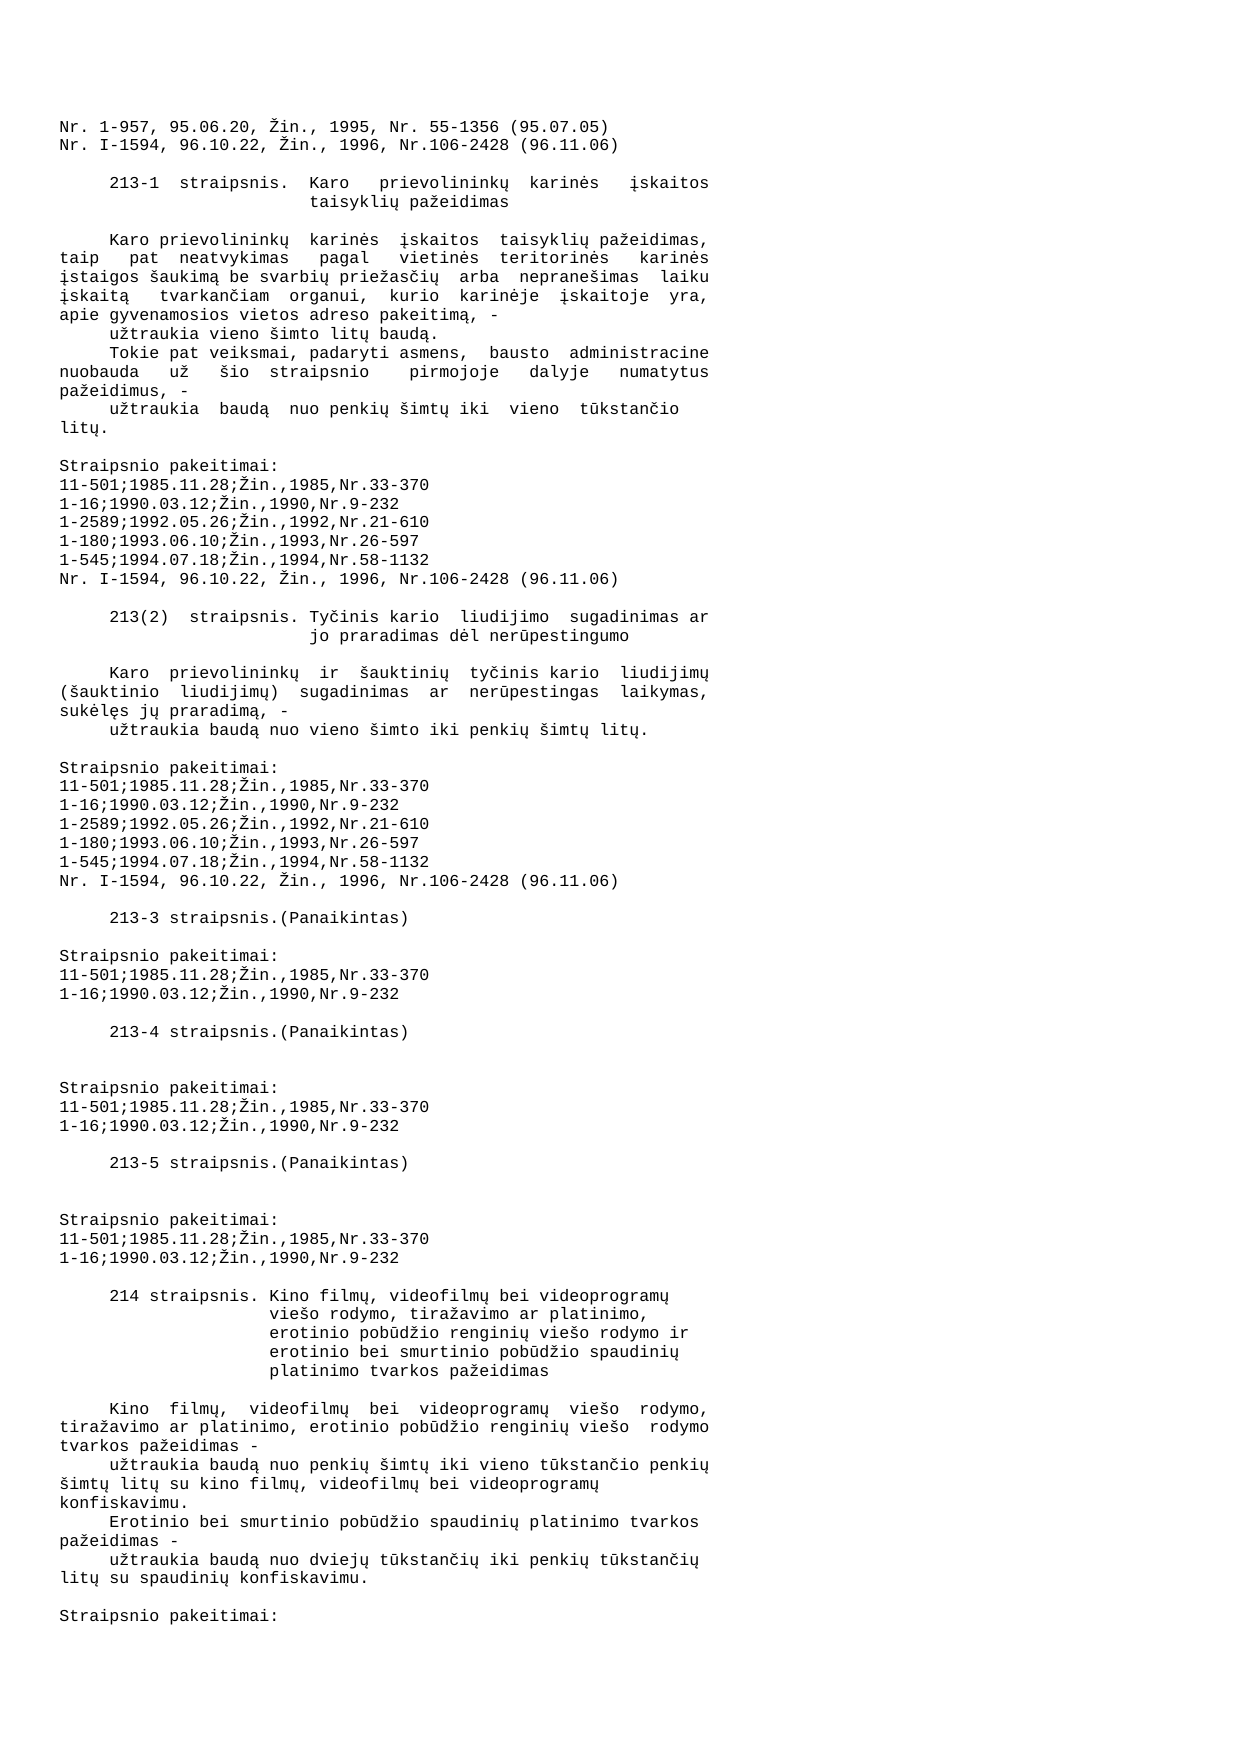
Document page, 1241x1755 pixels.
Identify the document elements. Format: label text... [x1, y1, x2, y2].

text 214 straipsnis. Kino filmų, videofilmų bei videoprogramų [59, 1287, 1122, 1306]
text 1-16;1990.03.12;Žin.,1990,Nr.9-232 [59, 1117, 1122, 1136]
text 213-5 straipsnis.(Panaikintas) [59, 1155, 1122, 1174]
text 213-1 straipsnis. Karo prievolininkų karinės įskaitos [59, 175, 1122, 193]
text užtraukia baudą nuo penkių šimtų iki vieno tūkstančio [59, 401, 1122, 420]
text Straipsnio pakeitimai: [59, 1608, 1122, 1626]
text 1-16;1990.03.12;Žin.,1990,Nr.9-232 [59, 797, 1122, 816]
text taip pat neatvykimas pagal vietinės teritorinės karinės [59, 250, 1122, 269]
text 1-545;1994.07.18;Žin.,1994,Nr.58-1132 [59, 552, 1122, 571]
text užtraukia baudą nuo dviejų tūkstančių iki penkių tūkstančių [59, 1551, 1122, 1570]
text Kino filmų, videofilmų bei videoprogramų viešo rodymo, [59, 1400, 1122, 1419]
text užtraukia baudą nuo vieno šimto iki penkių šimtų litų. [59, 721, 1122, 740]
text konfiskavimu. [59, 1494, 1122, 1513]
text įstaigos šaukimą be svarbių priežasčių arba nepranešimas laiku [59, 269, 1122, 288]
text Straipsnio pakeitimai: [59, 759, 1122, 778]
text platinimo tvarkos pažeidimas [59, 1362, 1122, 1381]
text 213(2) straipsnis. Tyčinis kario liudijimo sugadinimas ar [59, 608, 1122, 627]
text Erotinio bei smurtinio pobūdžio spaudinių platinimo tvarkos [59, 1513, 1122, 1532]
text Straipsnio pakeitimai: [59, 1212, 1122, 1231]
text (šauktinio liudijimų) sugadinimas ar nerūpestingas laikymas, [59, 684, 1122, 703]
text pažeidimus, - [59, 382, 1122, 401]
text Nr. I-1594, 96.10.22, Žin., 1996, Nr.106-2428 (96.11.06) [59, 872, 1122, 891]
text 1-2589;1992.05.26;Žin.,1992,Nr.21-610 [59, 816, 1122, 834]
text įskaitą tvarkančiam organui, kurio karinėje įskaitoje yra, [59, 288, 1122, 307]
text jo praradimas dėl nerūpestingumo [59, 627, 1122, 646]
text Straipsnio pakeitimai: [59, 1080, 1122, 1098]
text apie gyvenamosios vietos adreso pakeitimą, - [59, 307, 1122, 326]
text šimtų litų su kino filmų, videofilmų bei videoprogramų [59, 1476, 1122, 1494]
text litų. [59, 420, 1122, 439]
text 1-545;1994.07.18;Žin.,1994,Nr.58-1132 [59, 853, 1122, 872]
text 11-501;1985.11.28;Žin.,1985,Nr.33-370 [59, 967, 1122, 985]
text Tokie pat veiksmai, padaryti asmens, bausto administracine [59, 344, 1122, 363]
text sukėlęs jų praradimą, - [59, 703, 1122, 721]
text 213-4 straipsnis.(Panaikintas) [59, 1023, 1122, 1042]
text 11-501;1985.11.28;Žin.,1985,Nr.33-370 [59, 476, 1122, 495]
text užtraukia vieno šimto litų baudą. [59, 326, 1122, 344]
text 11-501;1985.11.28;Žin.,1985,Nr.33-370 [59, 1098, 1122, 1117]
text Nr. 1-957, 95.06.20, Žin., 1995, Nr. 55-1356 (95.07.05) [59, 118, 1122, 137]
text Karo prievolininkų ir šauktinių tyčinis kario liudijimų [59, 665, 1122, 684]
text 11-501;1985.11.28;Žin.,1985,Nr.33-370 [59, 778, 1122, 797]
text Straipsnio pakeitimai: [59, 457, 1122, 476]
text erotinio pobūdžio renginių viešo rodymo ir [59, 1325, 1122, 1344]
text taisyklių pažeidimas [59, 193, 1122, 212]
text pažeidimas - [59, 1532, 1122, 1551]
text 1-180;1993.06.10;Žin.,1993,Nr.26-597 [59, 834, 1122, 853]
text Straipsnio pakeitimai: [59, 948, 1122, 967]
text nuobauda už šio straipsnio pirmojoje dalyje numatytus [59, 363, 1122, 382]
text 1-16;1990.03.12;Žin.,1990,Nr.9-232 [59, 985, 1122, 1004]
text Nr. I-1594, 96.10.22, Žin., 1996, Nr.106-2428 (96.11.06) [59, 571, 1122, 589]
text viešo rodymo, tiražavimo ar platinimo, [59, 1306, 1122, 1325]
text 1-2589;1992.05.26;Žin.,1992,Nr.21-610 [59, 514, 1122, 533]
text tiražavimo ar platinimo, erotinio pobūdžio renginių viešo rodymo [59, 1419, 1122, 1438]
text 1-180;1993.06.10;Žin.,1993,Nr.26-597 [59, 533, 1122, 552]
text 213-3 straipsnis.(Panaikintas) [59, 910, 1122, 929]
text tvarkos pažeidimas - [59, 1438, 1122, 1457]
text litų su spaudinių konfiskavimu. [59, 1570, 1122, 1589]
text 1-16;1990.03.12;Žin.,1990,Nr.9-232 [59, 1249, 1122, 1268]
text erotinio bei smurtinio pobūdžio spaudinių [59, 1344, 1122, 1362]
text užtraukia baudą nuo penkių šimtų iki vieno tūkstančio penkių [59, 1457, 1122, 1476]
text 11-501;1985.11.28;Žin.,1985,Nr.33-370 [59, 1231, 1122, 1249]
text Nr. I-1594, 96.10.22, Žin., 1996, Nr.106-2428 (96.11.06) [59, 137, 1122, 156]
text 1-16;1990.03.12;Žin.,1990,Nr.9-232 [59, 495, 1122, 514]
text Karo prievolininkų karinės įskaitos taisyklių pažeidimas, [59, 231, 1122, 250]
